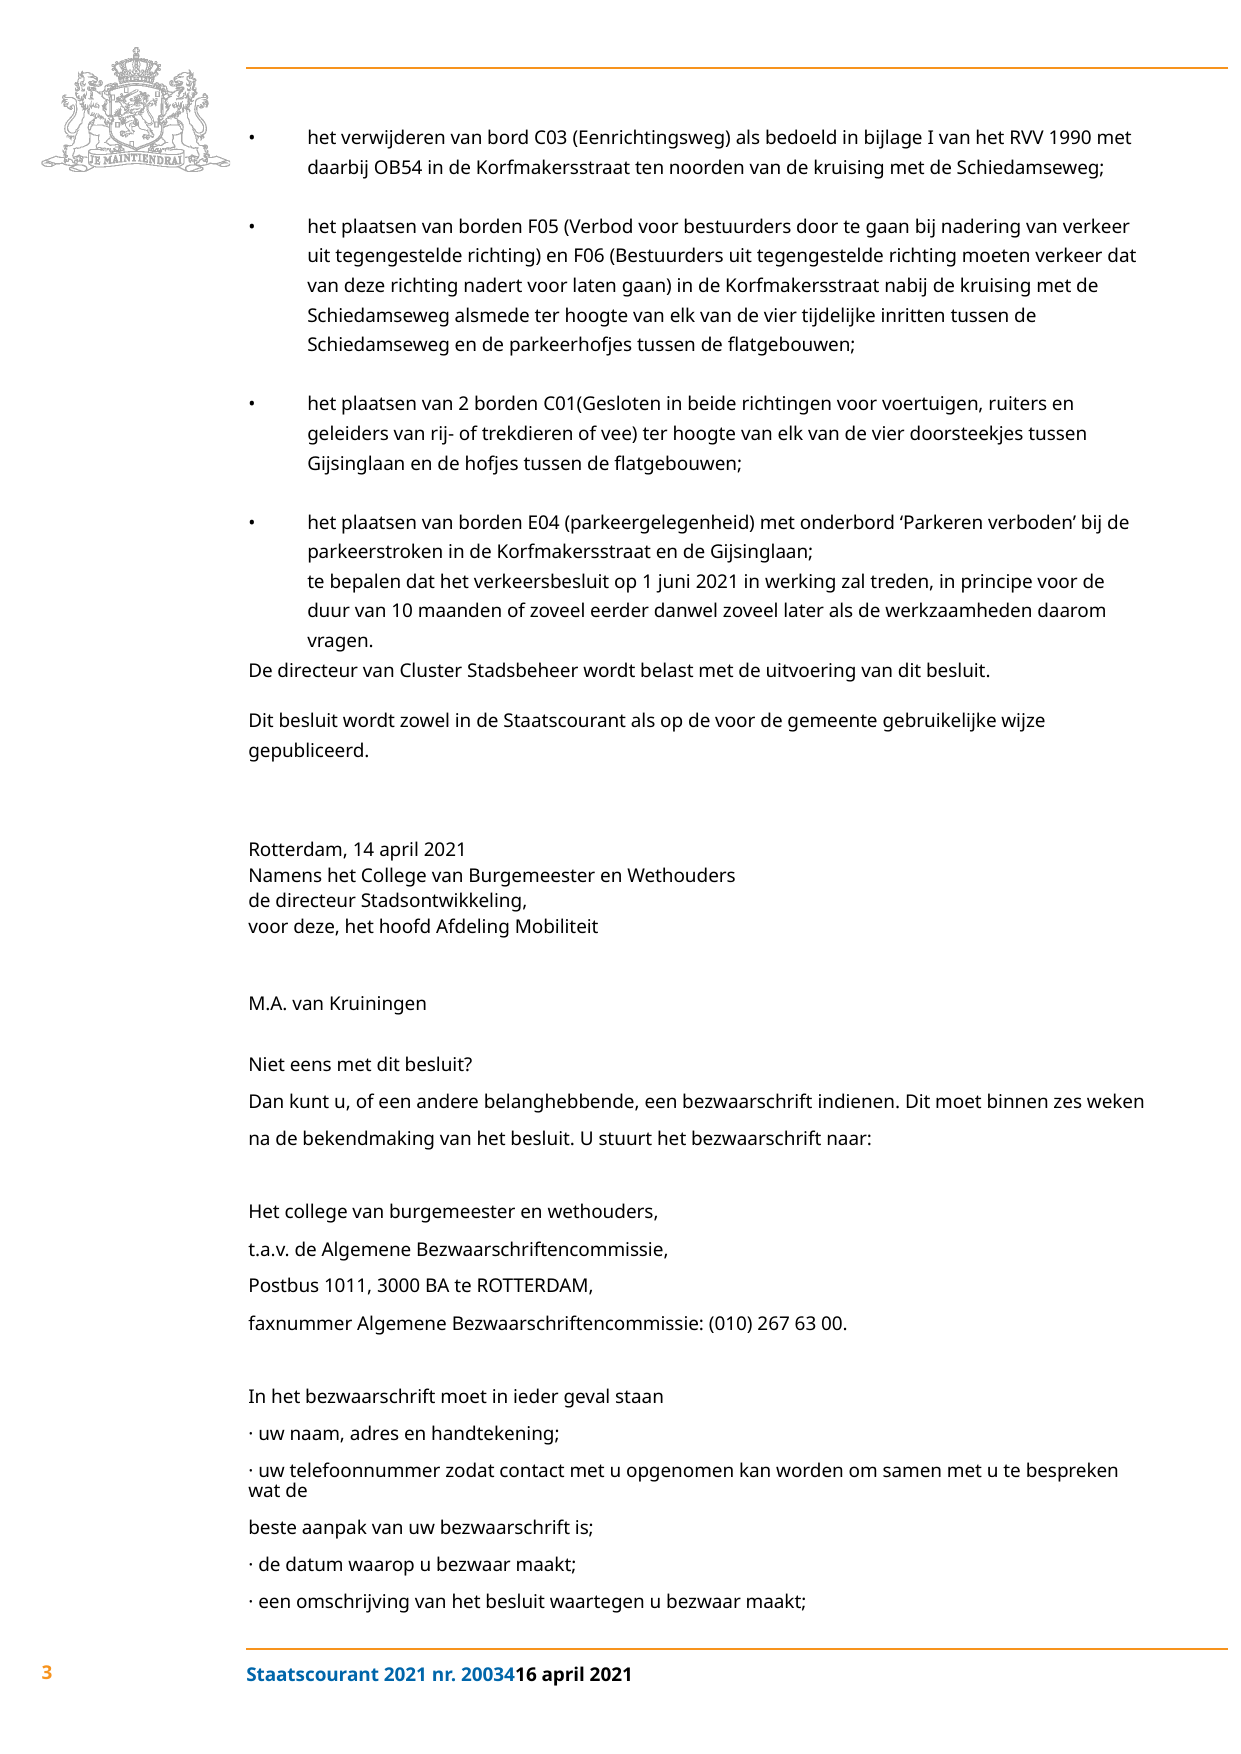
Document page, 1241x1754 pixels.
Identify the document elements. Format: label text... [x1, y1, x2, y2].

text · uw naam, adres en handtekening; [248, 1425, 1152, 1445]
text Dan kunt u, of een andere belanghebbende, een bezwaarschrift indienen. Dit moet binnen zes weken [248, 1093, 1152, 1112]
text t.a.v. de Algemene Bezwaarschriftencommissie, [248, 1241, 1152, 1260]
list het verwijderen van bord C03 (Eenrichtingsweg) als bedoeld in bijlage I van het RVV 1990 met daarbij OB54 in de Korfmakersstraat ten noorden van de kruising met de Schiedamseweg; [248, 124, 1152, 180]
text Namens het College van Burgemeester en Wethouders [248, 862, 1152, 888]
text Rotterdam, 14 april 2021 [248, 836, 1152, 862]
text Het college van burgemeester en wethouders, [248, 1203, 1152, 1223]
text beste aanpak van uw bezwaarschrift is; [248, 1519, 1152, 1538]
list te bepalen dat het verkeersbesluit op 1 juni 2021 in werking zal treden, in principe voor de duur van 10 maanden of zoveel eerder danwel zoveel later als de werkzaamheden daarom vragen. [248, 568, 1152, 653]
text voor deze, het hoofd Afdeling Mobiliteit [248, 913, 1152, 939]
text De directeur van Cluster Stadsbeheer wordt belast met de uitvoering van dit besluit. [248, 657, 1152, 683]
text Niet eens met dit besluit? [248, 1056, 1152, 1075]
text de directeur Stadsontwikkeling, [248, 888, 1152, 913]
text faxnummer Algemene Bezwaarschriftencommissie: (010) 267 63 00. [248, 1314, 1152, 1334]
text na de bekendmaking van het besluit. U stuurt het bezwaarschrift naar: [248, 1129, 1152, 1149]
text Postbus 1011, 3000 BA te ROTTERDAM, [248, 1277, 1152, 1297]
list het plaatsen van 2 borden C01(Gesloten in beide richtingen voor voertuigen, ruiters en geleiders van rij- of trekdieren of vee) ter hoogte van elk van de vier doorsteekjes tussen Gijsinglaan en de hofjes tussen de flatgebouwen; [248, 391, 1152, 476]
picture [41, 47, 231, 172]
text In het bezwaarschrift moet in ieder geval staan [248, 1388, 1152, 1408]
text · een omschrijving van het besluit waartegen u bezwaar maakt; [248, 1593, 1152, 1612]
text Dit besluit wordt zowel in de Staatscourant als op de voor de gemeente gebruikelijke wijze gepubliceerd. [248, 707, 1152, 763]
text M.A. van Kruiningen [248, 991, 1152, 1016]
list het plaatsen van borden E04 (parkeergelegenheid) met onderbord ‘Parkeren verboden’ bij de parkeerstroken in de Korfmakersstraat en de Gijsinglaan; [248, 509, 1152, 564]
list het plaatsen van borden F05 (Verbod voor bestuurders door te gaan bij nadering van verkeer uit tegengestelde richting) en F06 (Bestuurders uit tegengestelde richting moeten verkeer dat van deze richting nadert voor laten gaan) in de Korfmakersstraat nabij de kruising met de Schiedamseweg alsmede ter hoogte van elk van de vier tijdelijke inritten tussen de Schiedamseweg en de parkeerhofjes tussen de flatgebouwen; [248, 213, 1152, 357]
text · de datum waarop u bezwaar maakt; [248, 1556, 1152, 1575]
text · uw telefoonnummer zodat contact met u opgenomen kan worden om samen met u te bespreken wat de [248, 1462, 1152, 1501]
